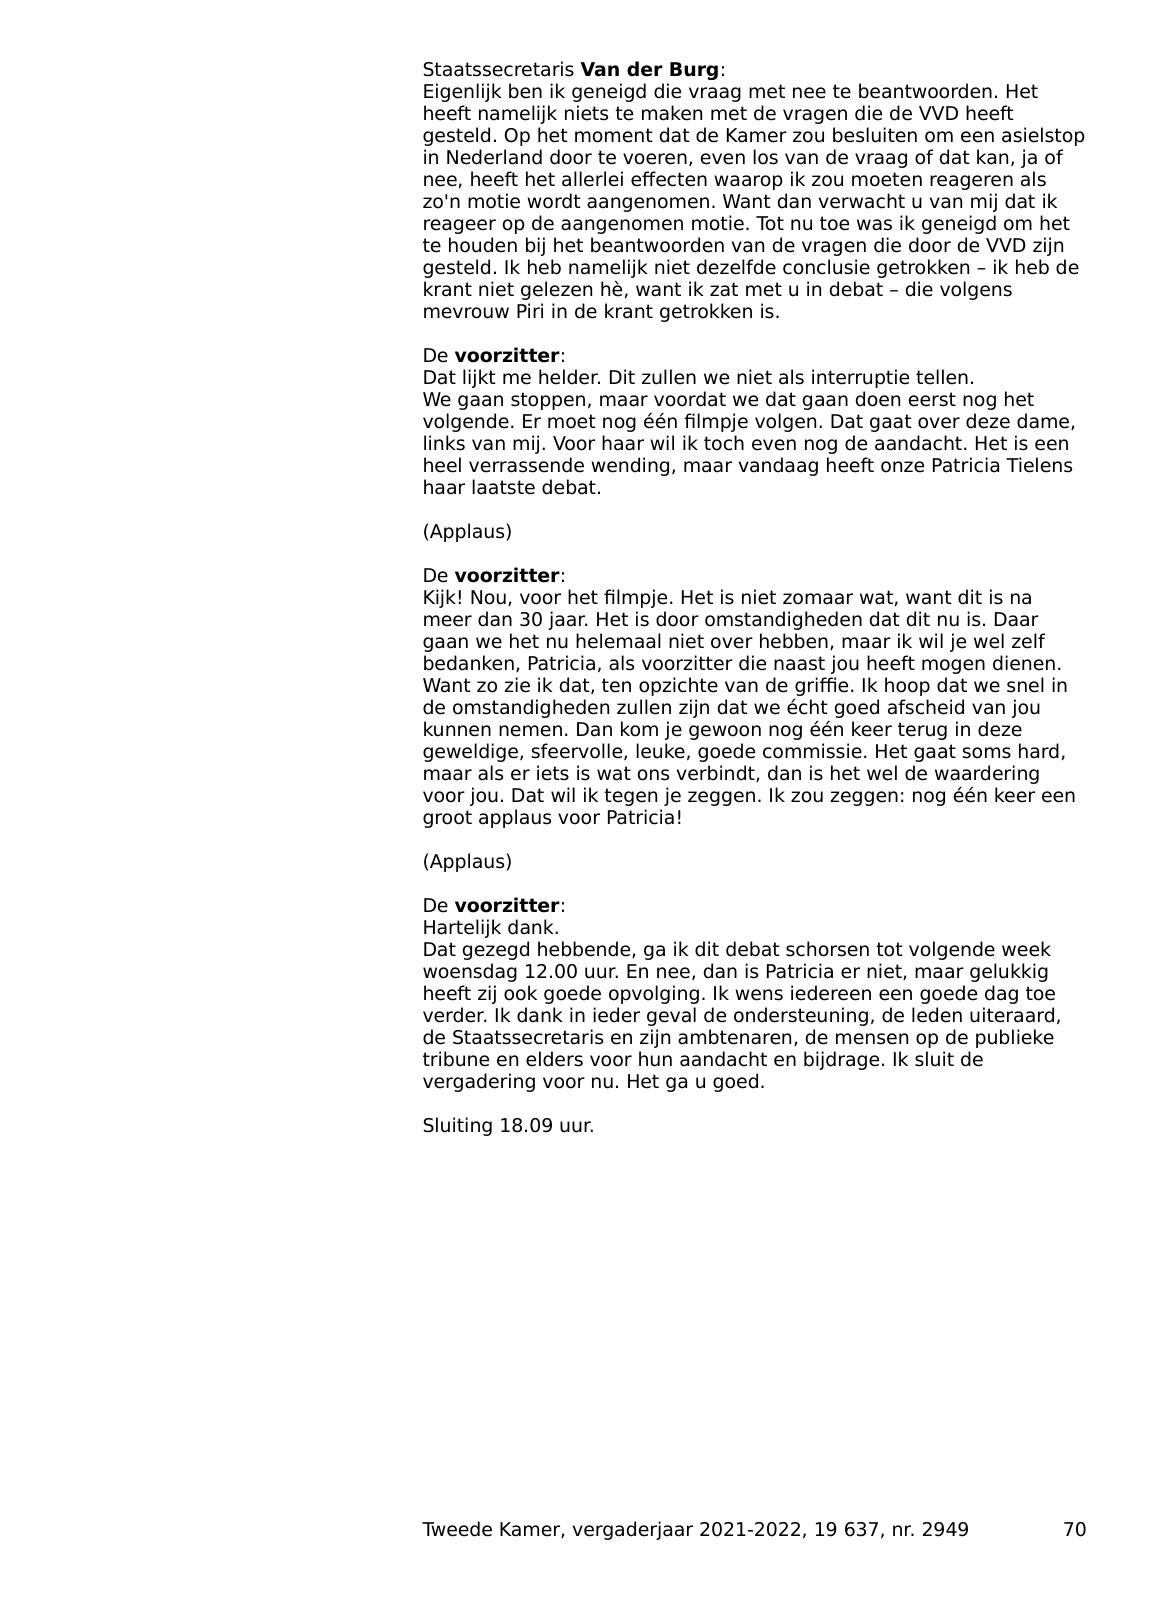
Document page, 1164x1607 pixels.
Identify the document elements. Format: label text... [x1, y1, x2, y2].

text De voorzitter: [422, 565, 1087, 587]
text Sluiting 18.09 uur. [422, 1115, 1087, 1137]
text (Applaus) [422, 521, 1087, 543]
text De voorzitter: [422, 895, 1087, 917]
text We gaan stoppen, maar voordat we dat gaan doen eerst nog het volgende. Er moet nog één filmpje volgen. Dat gaat over deze dame, links van mij. Voor haar wil ik toch even nog de aandacht. Het is een heel verrassende wending, maar vandaag heeft onze Patricia Tielens haar laatste debat. [422, 389, 1087, 499]
text Hartelijk dank. [422, 917, 1087, 939]
text Eigenlijk ben ik geneigd die vraag met nee te beantwoorden. Het heeft namelijk niets te maken met de vragen die de VVD heeft gesteld. Op het moment dat de Kamer zou besluiten om een asielstop in Nederland door te voeren, even los van de vraag of dat kan, ja of nee, heeft het allerlei effecten waarop ik zou moeten reageren als zo'n motie wordt aangenomen. Want dan verwacht u van mij dat ik reageer op de aangenomen motie. Tot nu toe was ik geneigd om het te houden bij het beantwoorden van de vragen die door de VVD zijn gesteld. Ik heb namelijk niet dezelfde conclusie getrokken – ik heb de krant niet gelezen hè, want ik zat met u in debat – die volgens mevrouw Piri in de krant getrokken is. [422, 81, 1087, 323]
text (Applaus) [422, 851, 1087, 873]
text Staatssecretaris Van der Burg: [422, 59, 1087, 81]
text De voorzitter: [422, 345, 1087, 367]
text Kijk! Nou, voor het filmpje. Het is niet zomaar wat, want dit is na meer dan 30 jaar. Het is door omstandigheden dat dit nu is. Daar gaan we het nu helemaal niet over hebben, maar ik wil je wel zelf bedanken, Patricia, als voorzitter die naast jou heeft mogen dienen. Want zo zie ik dat, ten opzichte van de griffie. Ik hoop dat we snel in de omstandigheden zullen zijn dat we écht goed afscheid van jou kunnen nemen. Dan kom je gewoon nog één keer terug in deze geweldige, sfeervolle, leuke, goede commissie. Het gaat soms hard, maar als er iets is wat ons verbindt, dan is het wel de waardering voor jou. Dat wil ik tegen je zeggen. Ik zou zeggen: nog één keer een groot applaus voor Patricia! [422, 587, 1087, 829]
text Dat lijkt me helder. Dit zullen we niet als interruptie tellen. [422, 367, 1087, 389]
text Dat gezegd hebbende, ga ik dit debat schorsen tot volgende week woensdag 12.00 uur. En nee, dan is Patricia er niet, maar gelukkig heeft zij ook goede opvolging. Ik wens iedereen een goede dag toe verder. Ik dank in ieder geval de ondersteuning, de leden uiteraard, de Staatssecretaris en zijn ambtenaren, de mensen op de publieke tribune en elders voor hun aandacht en bijdrage. Ik sluit de vergadering voor nu. Het ga u goed. [422, 939, 1087, 1093]
